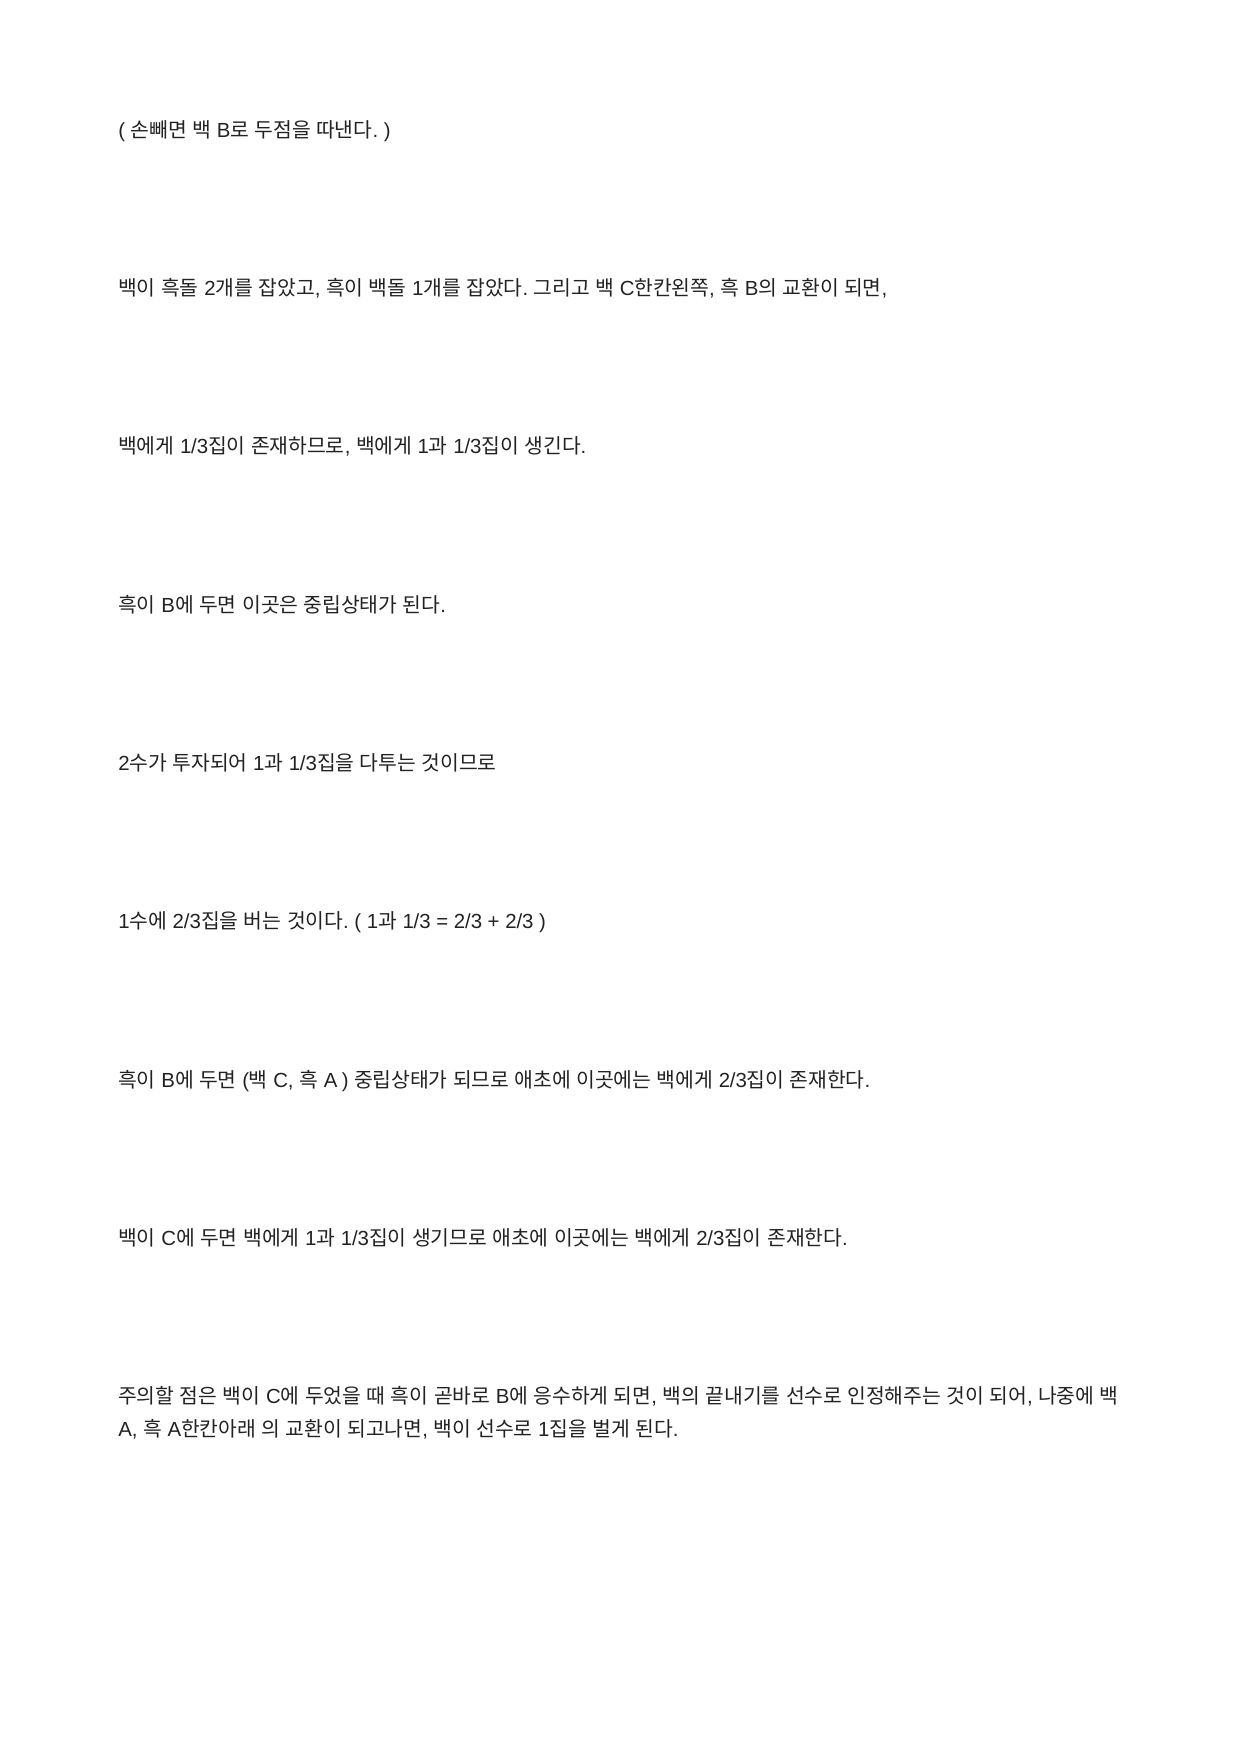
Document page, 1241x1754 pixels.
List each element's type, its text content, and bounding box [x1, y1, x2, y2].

text 백이 C에 두면 백에게 1과 1/3집이 생기므로 애초에 이곳에는 백에게 2/3집이 존재한다. [118, 1226, 1122, 1250]
text 백에게 1/3집이 존재하므로, 백에게 1과 1/3집이 생긴다. [118, 435, 1122, 458]
text 2수가 투자되어 1과 1/3집을 다투는 것이므로 [118, 751, 1122, 775]
text 백이 흑돌 2개를 잡았고, 흑이 백돌 1개를 잡았다. 그리고 백 C한칸왼쪽, 흑 B의 교환이 되면, [118, 276, 1122, 300]
text 흑이 B에 두면 이곳은 중립상태가 된다. [118, 593, 1122, 616]
text 주의할 점은 백이 C에 두었을 때 흑이 곧바로 B에 응수하게 되면, 백의 끝내기를 선수로 인정해주는 것이 되어, 나중에 백 A, 흑 A한칸아래 의 교환이 되고나면, 백이 선수로 1집을 벌게 된다. [118, 1385, 1122, 1441]
text 흑이 B에 두면 (백 C, 흑 A ) 중립상태가 되므로 애초에 이곳에는 백에게 2/3집이 존재한다. [118, 1068, 1122, 1091]
text 1수에 2/3집을 버는 것이다. ( 1과 1/3 = 2/3 + 2/3 ) [118, 910, 1122, 933]
text ( 손빼면 백 B로 두점을 따낸다. ) [118, 118, 1122, 141]
